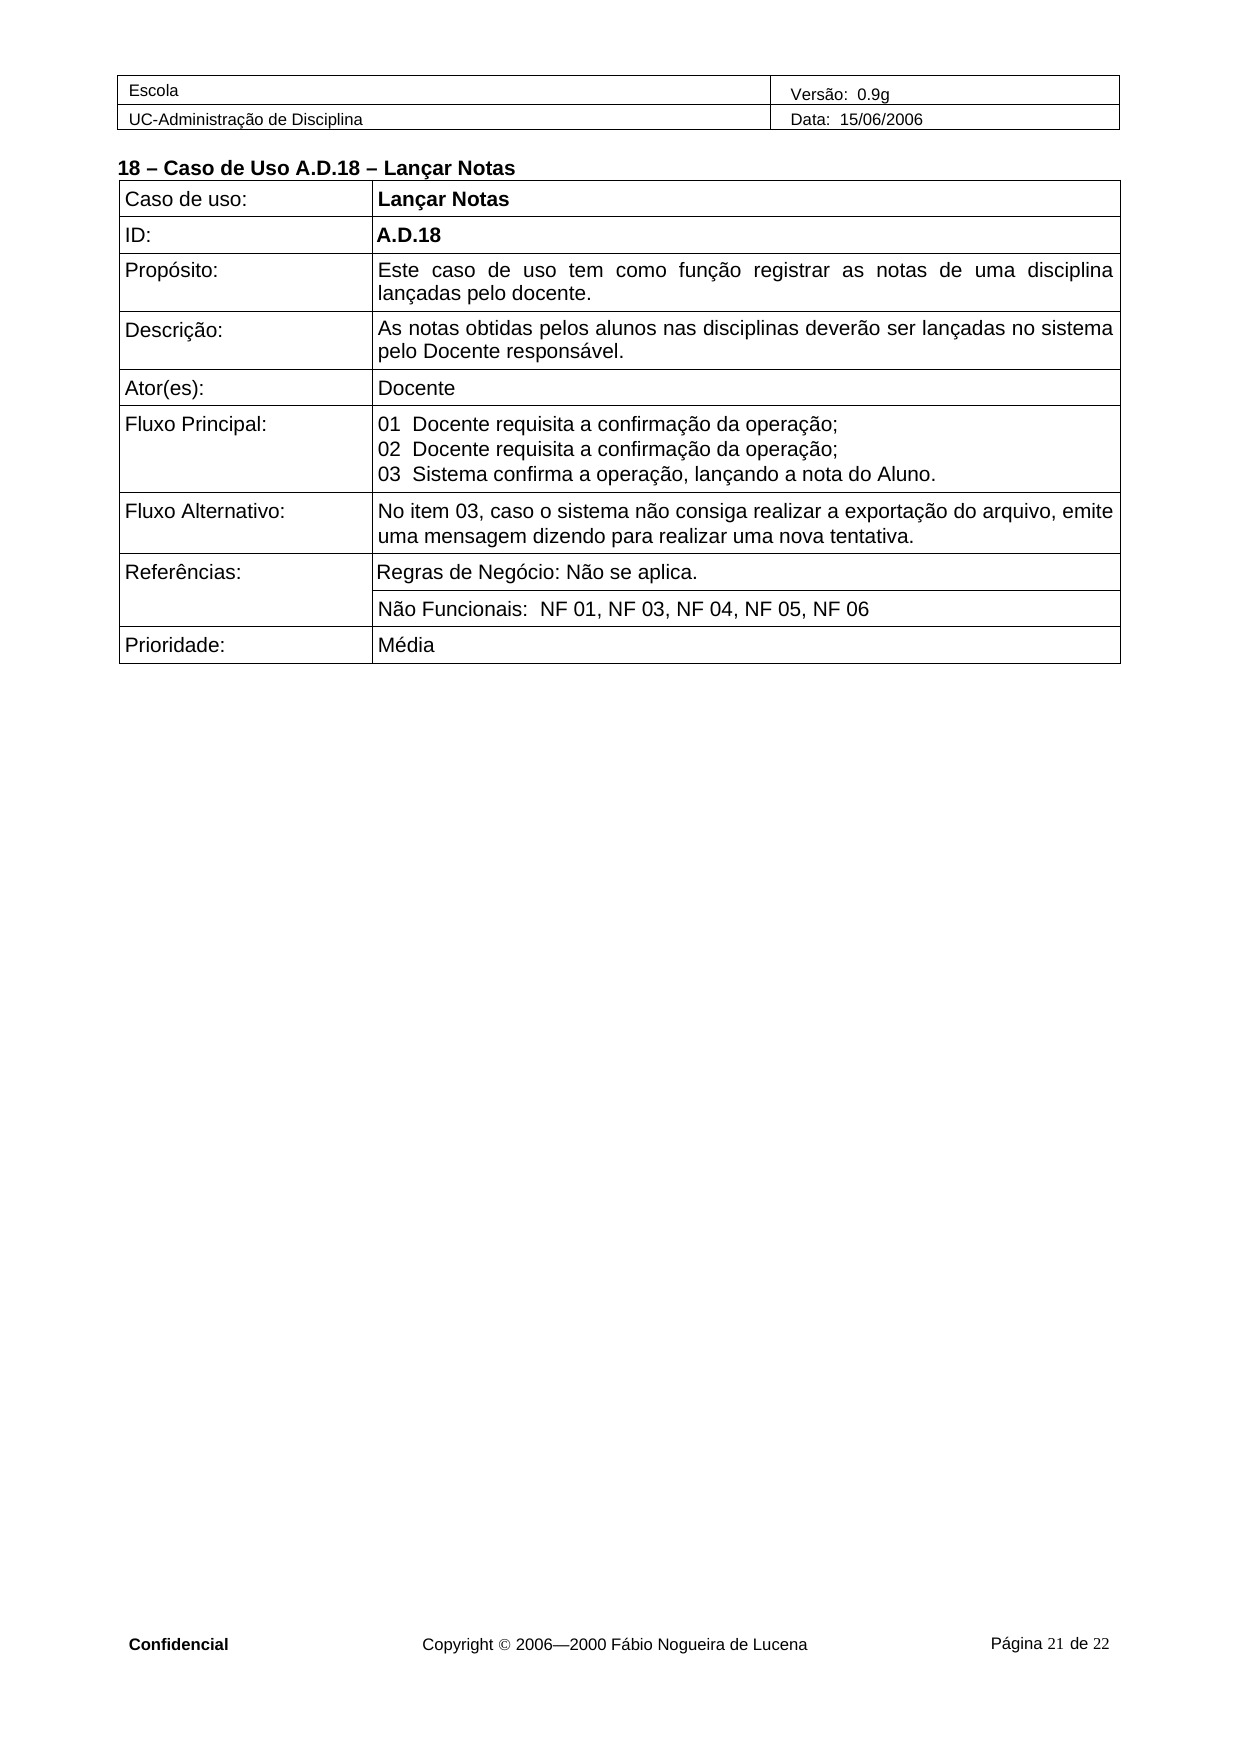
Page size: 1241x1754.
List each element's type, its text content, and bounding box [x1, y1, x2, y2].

table_cell ID: [120, 217, 372, 253]
table_cell Média [373, 627, 1120, 663]
table_cell Ator(es): [120, 370, 372, 405]
table_header Caso de uso: [120, 181, 372, 216]
text 18 – Caso de Uso A.D.18 – Lançar Notas [117, 154, 1120, 179]
table_cell Propósito: [120, 254, 372, 311]
table_header Regras de Negócio: Não se aplica. [373, 554, 1120, 590]
table_header Lançar Notas [373, 181, 1120, 216]
table_cell A.D.18 [373, 217, 1120, 253]
table_cell 01 Docente requisita a confirmação da operação; 02 Docente requisita a confirmação da operação; 03 Sistema confirma a operação, lançando a nota do Aluno. [373, 406, 1120, 492]
table_cell Docente [373, 370, 1120, 405]
table_cell As notas obtidas pelos alunos nas disciplinas deverão ser lançadas no sistema pelo Docente responsável. [373, 312, 1120, 369]
table_cell Referências: [120, 554, 372, 626]
table_cell Descrição: [120, 312, 372, 369]
table_cell Este caso de uso tem como função registrar as notas de uma disciplina lançadas pelo docente. [373, 254, 1120, 311]
table_cell Prioridade: [120, 627, 372, 663]
table_cell No item 03, caso o sistema não consiga realizar a exportação do arquivo, emite uma mensagem dizendo para realizar uma nova tentativa. [373, 493, 1120, 553]
table_cell Fluxo Alternativo: [120, 493, 372, 553]
table_cell Não Funcionais: NF 01, NF 03, NF 04, NF 05, NF 06 [373, 591, 1120, 626]
table_cell Fluxo Principal: [120, 406, 372, 492]
